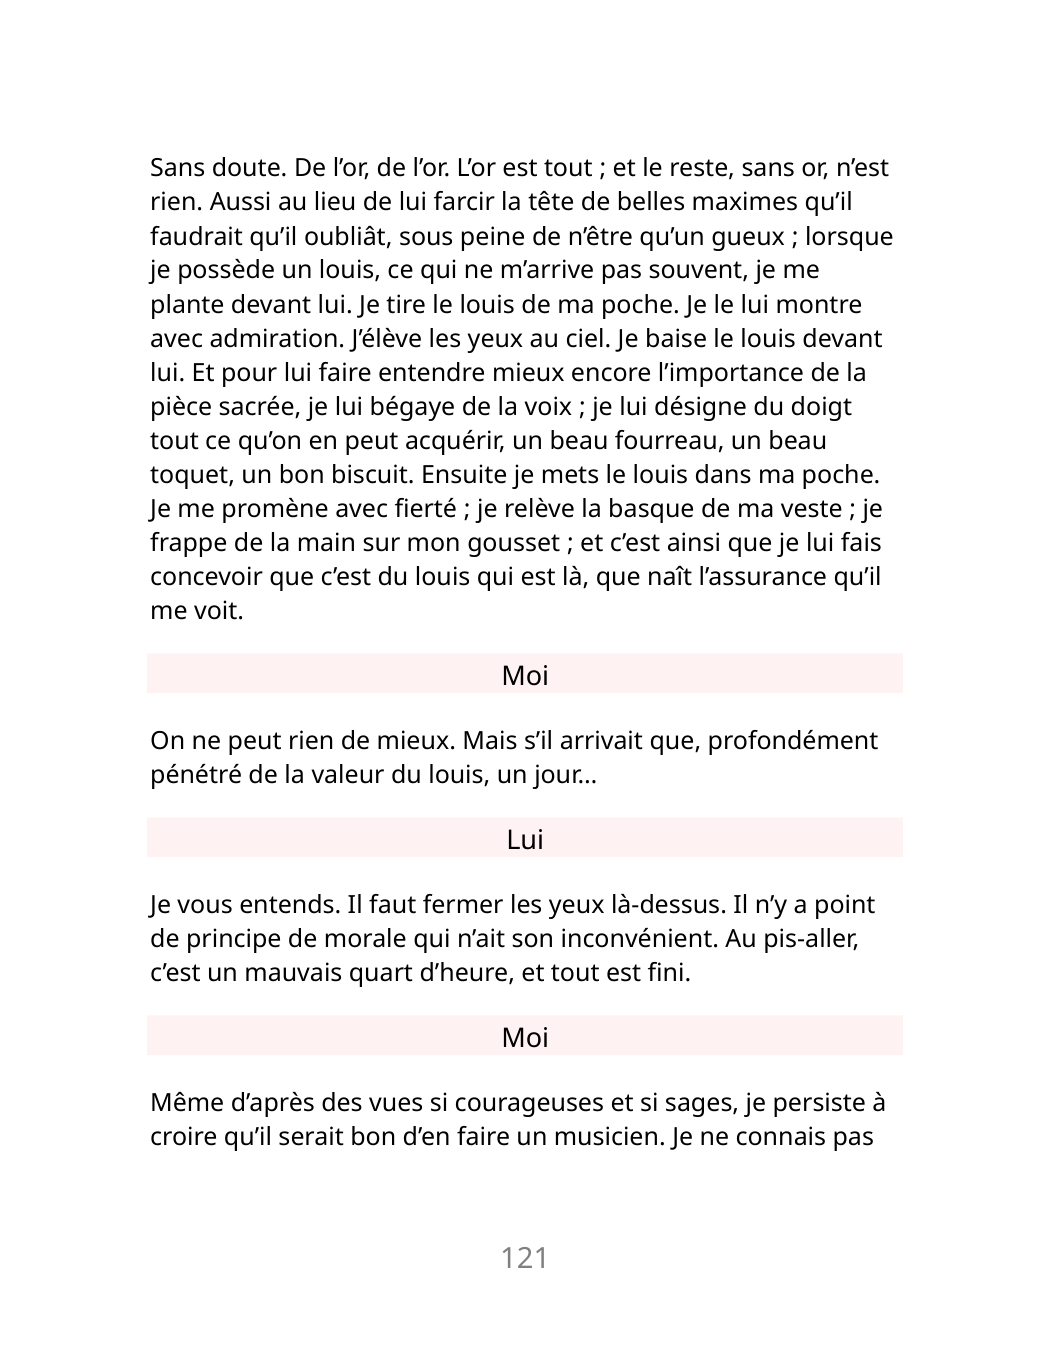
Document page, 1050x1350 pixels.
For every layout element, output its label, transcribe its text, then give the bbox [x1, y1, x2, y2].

text Moi [147, 1015, 903, 1055]
text Moi [147, 653, 903, 693]
text Je vous entends. Il faut fermer les yeux là-dessus. Il n’y a point de principe de morale qui n’ait son inconvénient. Au pis-aller, c’est un mauvais quart d’heure, et tout est fini. [150, 887, 900, 989]
text Lui [147, 817, 903, 857]
text Même d’après des vues si courageuses et si sages, je persiste à croire qu’il serait bon d’en faire un musicien. Je ne connais pas [150, 1085, 900, 1153]
text Sans doute. De l’or, de l’or. L’or est tout ; et le reste, sans or, n’est rien. Aussi au lieu de lui farcir la tête de belles maximes qu’il faudrait qu’il oubliât, sous peine de n’être qu’un gueux ; lorsque je possède un louis, ce qui ne m’arrive pas souvent, je me plante devant lui. Je tire le louis de ma poche. Je le lui montre avec admiration. J’élève les yeux au ciel. Je baise le louis devant lui. Et pour lui faire entendre mieux encore l’importance de la pièce sacrée, je lui bégaye de la voix ; je lui désigne du doigt tout ce qu’on en peut acquérir, un beau fourreau, un beau toquet, un bon biscuit. Ensuite je mets le louis dans ma poche. Je me promène avec fierté ; je relève la basque de ma veste ; je frappe de la main sur mon gousset ; et c’est ainsi que je lui fais concevoir que c’est du louis qui est là, que naît l’assurance qu’il me voit. [150, 150, 900, 627]
text On ne peut rien de mieux. Mais s’il arrivait que, profondément pénétré de la valeur du louis, un jour… [150, 723, 900, 791]
